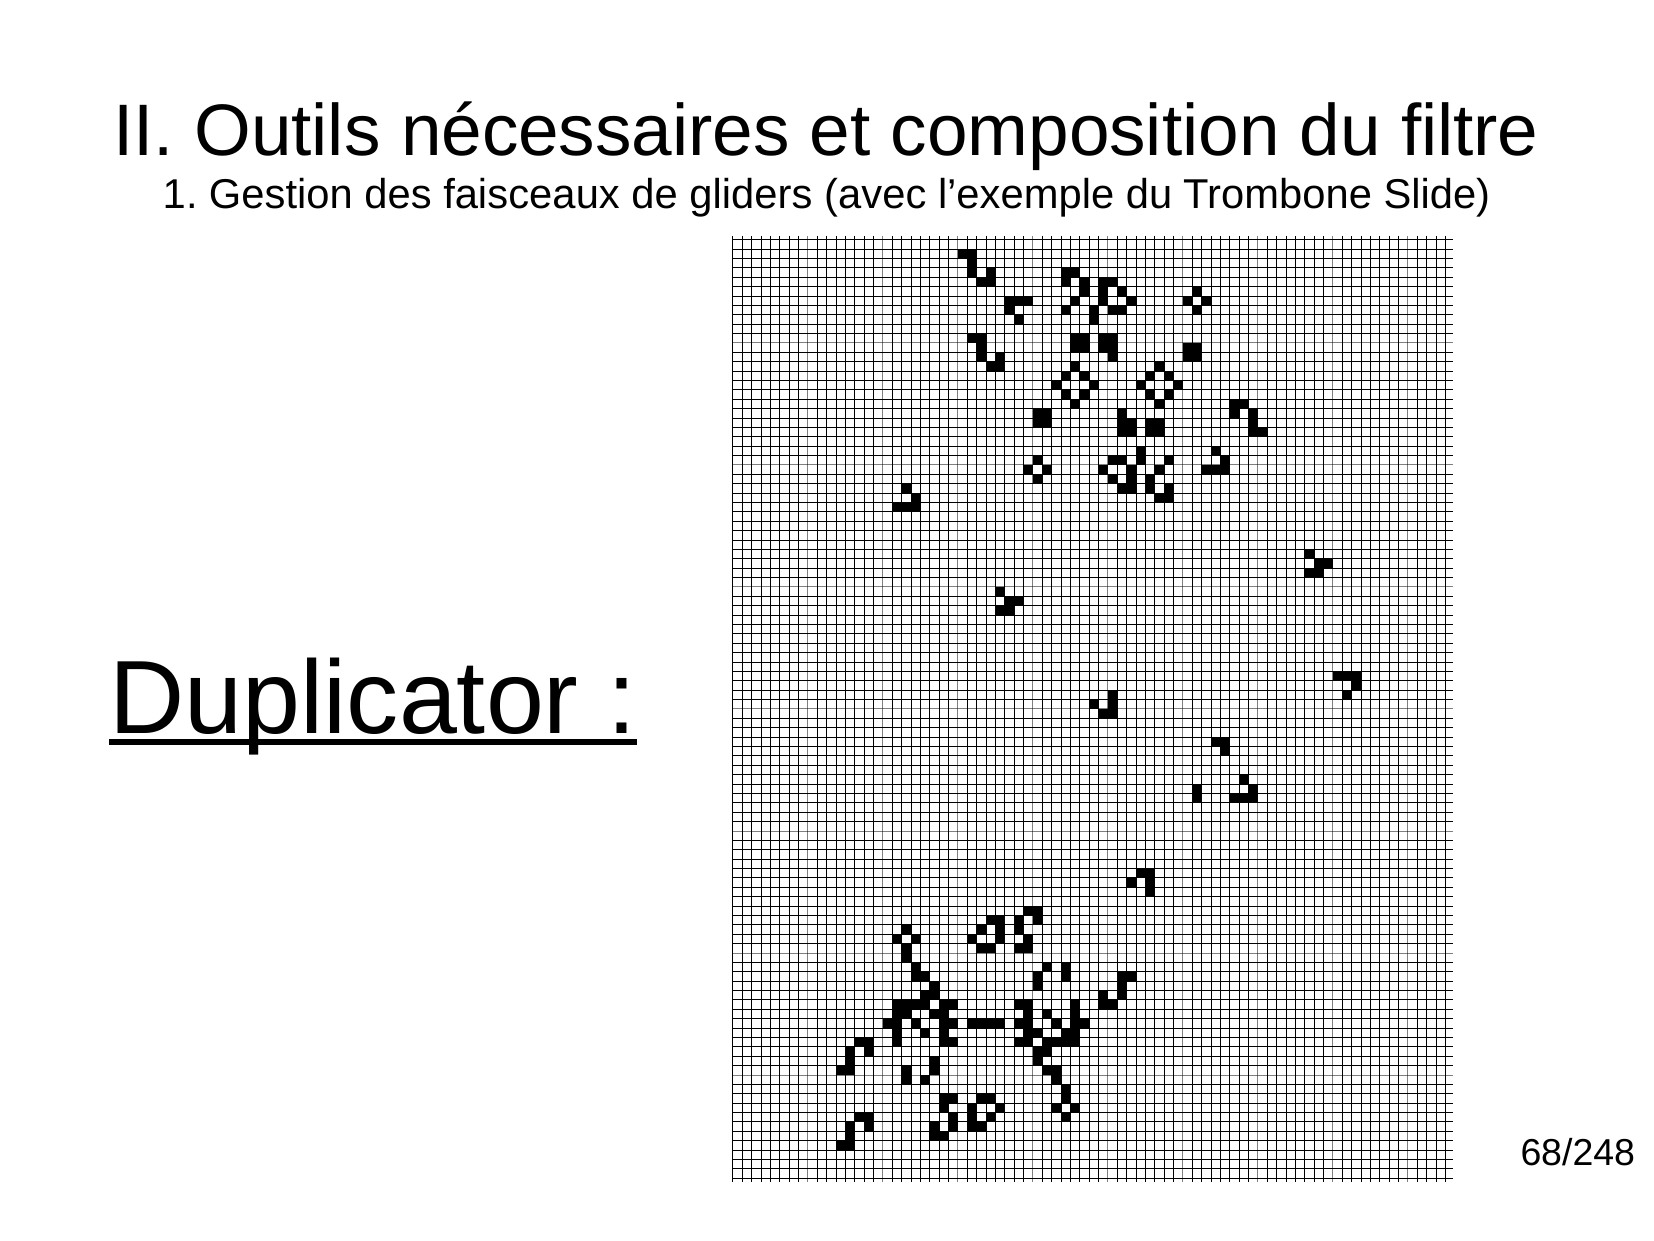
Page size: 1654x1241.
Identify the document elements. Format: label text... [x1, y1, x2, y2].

picture [732, 236, 1453, 1182]
text_box <number>/248 [1505, 1124, 1654, 1182]
title II. Outils nécessaires et composition du filtre 1. Gestion des faisceaux de gliders (avec l’exemple du Trombone Slide) [82, 49, 1571, 257]
text_box Duplicator : [94, 631, 652, 763]
